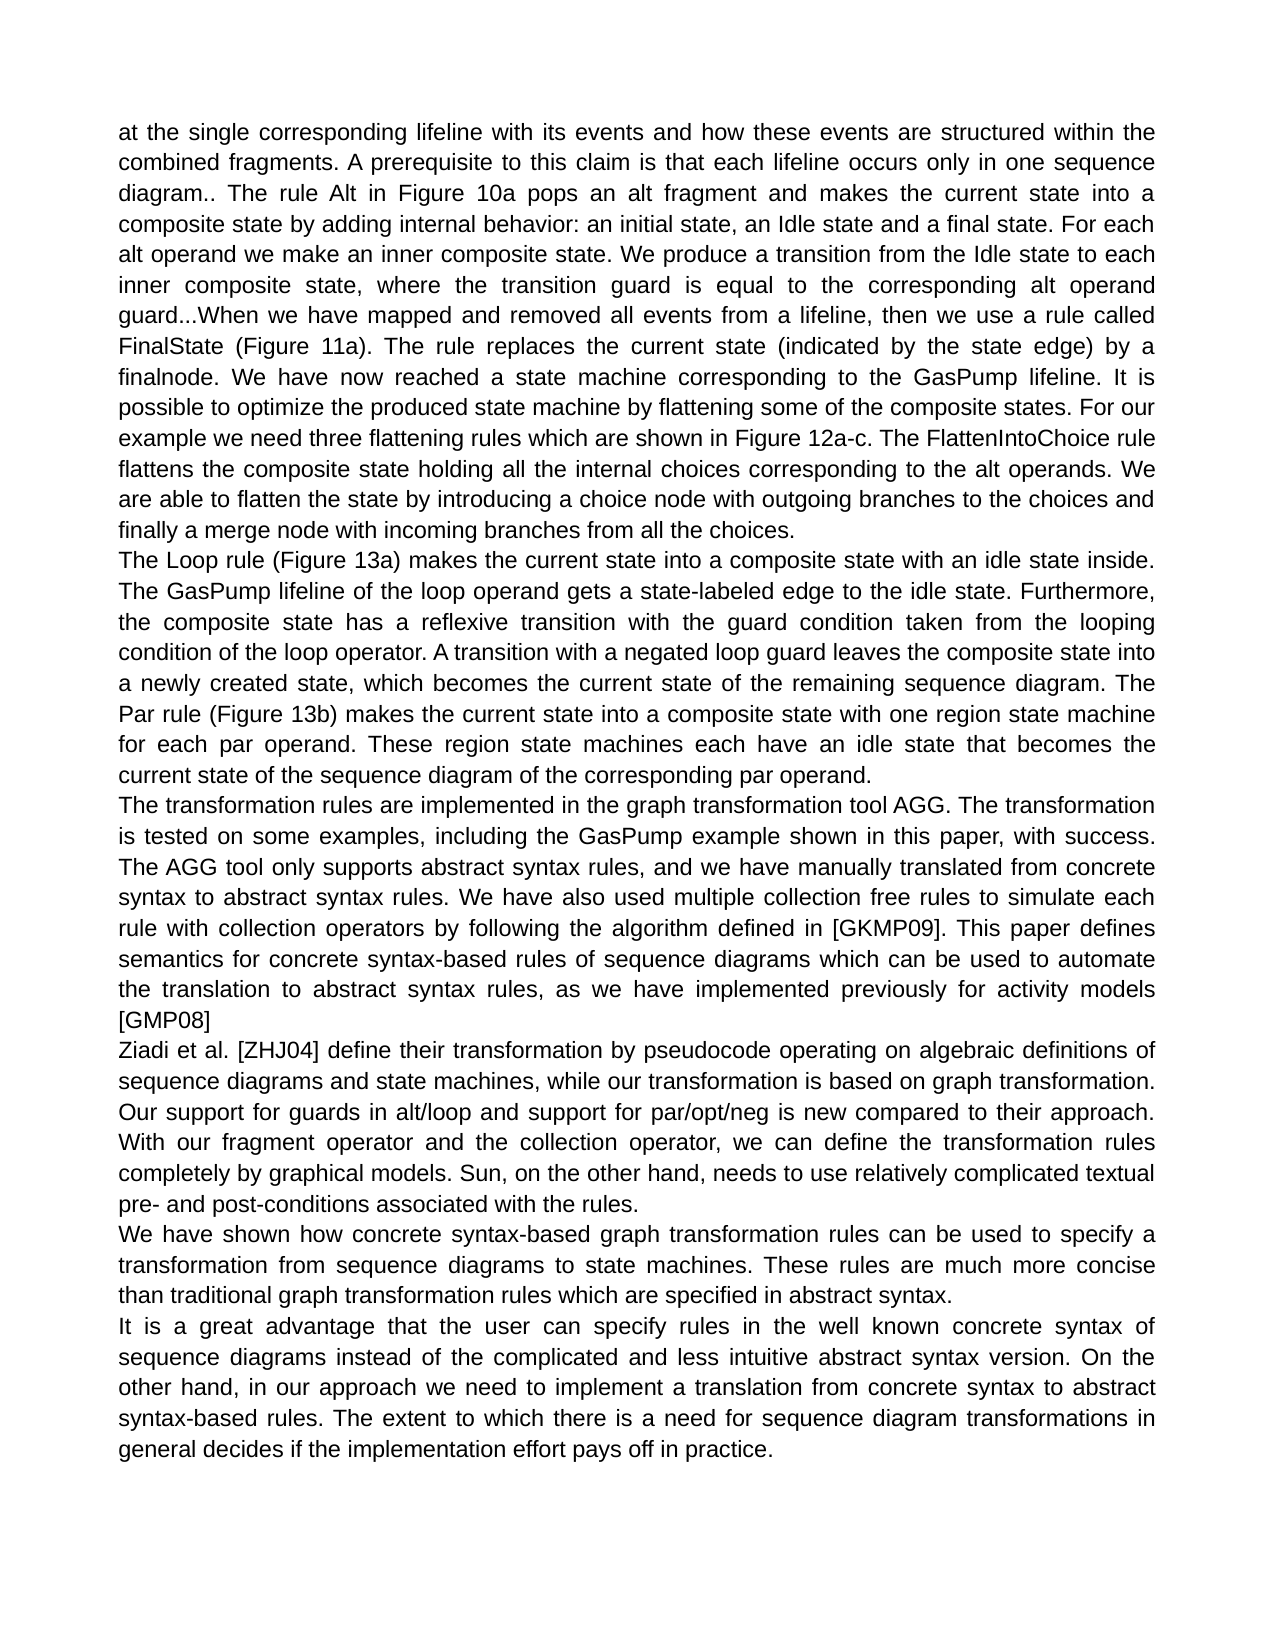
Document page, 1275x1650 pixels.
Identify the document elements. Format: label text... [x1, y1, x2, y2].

text Ziadi et al. [ZHJ04] define their transformation by pseudocode operating on algebraic definitions of sequence diagrams and state machines, while our transformation is based on graph transformation. Our support for guards in alt/loop and support for par/opt/neg is new compared to their approach. With our fragment operator and the collection operator, we can define the transformation rules completely by graphical models. Sun, on the other hand, needs to use relatively complicated textual pre- and post-conditions associated with the rules. [118, 1037, 1157, 1217]
text The transformation rules are implemented in the graph transformation tool AGG. The transformation is tested on some examples, including the GasPump example shown in this paper, with success. The AGG tool only supports abstract syntax rules, and we have manually translated from concrete syntax to abstract syntax rules. We have also used multiple collection free rules to simulate each rule with collection operators by following the algorithm defined in [GKMP09]. This paper defines semantics for concrete syntax-based rules of sequence diagrams which can be used to automate the translation to abstract syntax rules, as we have implemented previously for activity models [GMP08] [118, 792, 1157, 1033]
text It is a great advantage that the user can specify rules in the well known concrete syntax of sequence diagrams instead of the complicated and less intuitive abstract syntax version. On the other hand, in our approach we need to implement a translation from concrete syntax to abstract syntax-based rules. The extent to which there is a need for sequence diagram transformations in general decides if the implementation effort pays off in practice. [118, 1312, 1157, 1462]
text We have shown how concrete syntax-based graph transformation rules can be used to specify a transformation from sequence diagrams to state machines. These rules are much more concise than traditional graph transformation rules which are specified in abstract syntax. [118, 1221, 1157, 1309]
text The Loop rule (Figure 13a) makes the current state into a composite state with an idle state inside. The GasPump lifeline of the loop operand gets a state-labeled edge to the idle state. Furthermore, the composite state has a reflexive transition with the guard condition taken from the looping condition of the loop operator. A transition with a negated loop guard leaves the composite state into a newly created state, which becomes the current state of the remaining sequence diagram. The Par rule (Figure 13b) makes the current state into a composite state with one region state machine for each par operand. These region state machines each have an idle state that becomes the current state of the sequence diagram of the corresponding par operand. [118, 547, 1157, 788]
text at the single corresponding lifeline with its events and how these events are structured within the combined fragments. A prerequisite to this claim is that each lifeline occurs only in one sequence diagram.. The rule Alt in Figure 10a pops an alt fragment and makes the current state into a composite state by adding internal behavior: an initial state, an Idle state and a final state. For each alt operand we make an inner composite state. We produce a transition from the Idle state to each inner composite state, where the transition guard is equal to the corresponding alt operand guard...When we have mapped and removed all events from a lifeline, then we use a rule called FinalState (Figure 11a). The rule replaces the current state (indicated by the state edge) by a finalnode. We have now reached a state machine corresponding to the GasPump lifeline. It is possible to optimize the produced state machine by flattening some of the composite states. For our example we need three flattening rules which are shown in Figure 12a-c. The FlattenIntoChoice rule flattens the composite state holding all the internal choices corresponding to the alt operands. We are able to flatten the state by introducing a choice node with outgoing branches to the choices and finally a merge node with incoming branches from all the choices. [118, 118, 1157, 543]
